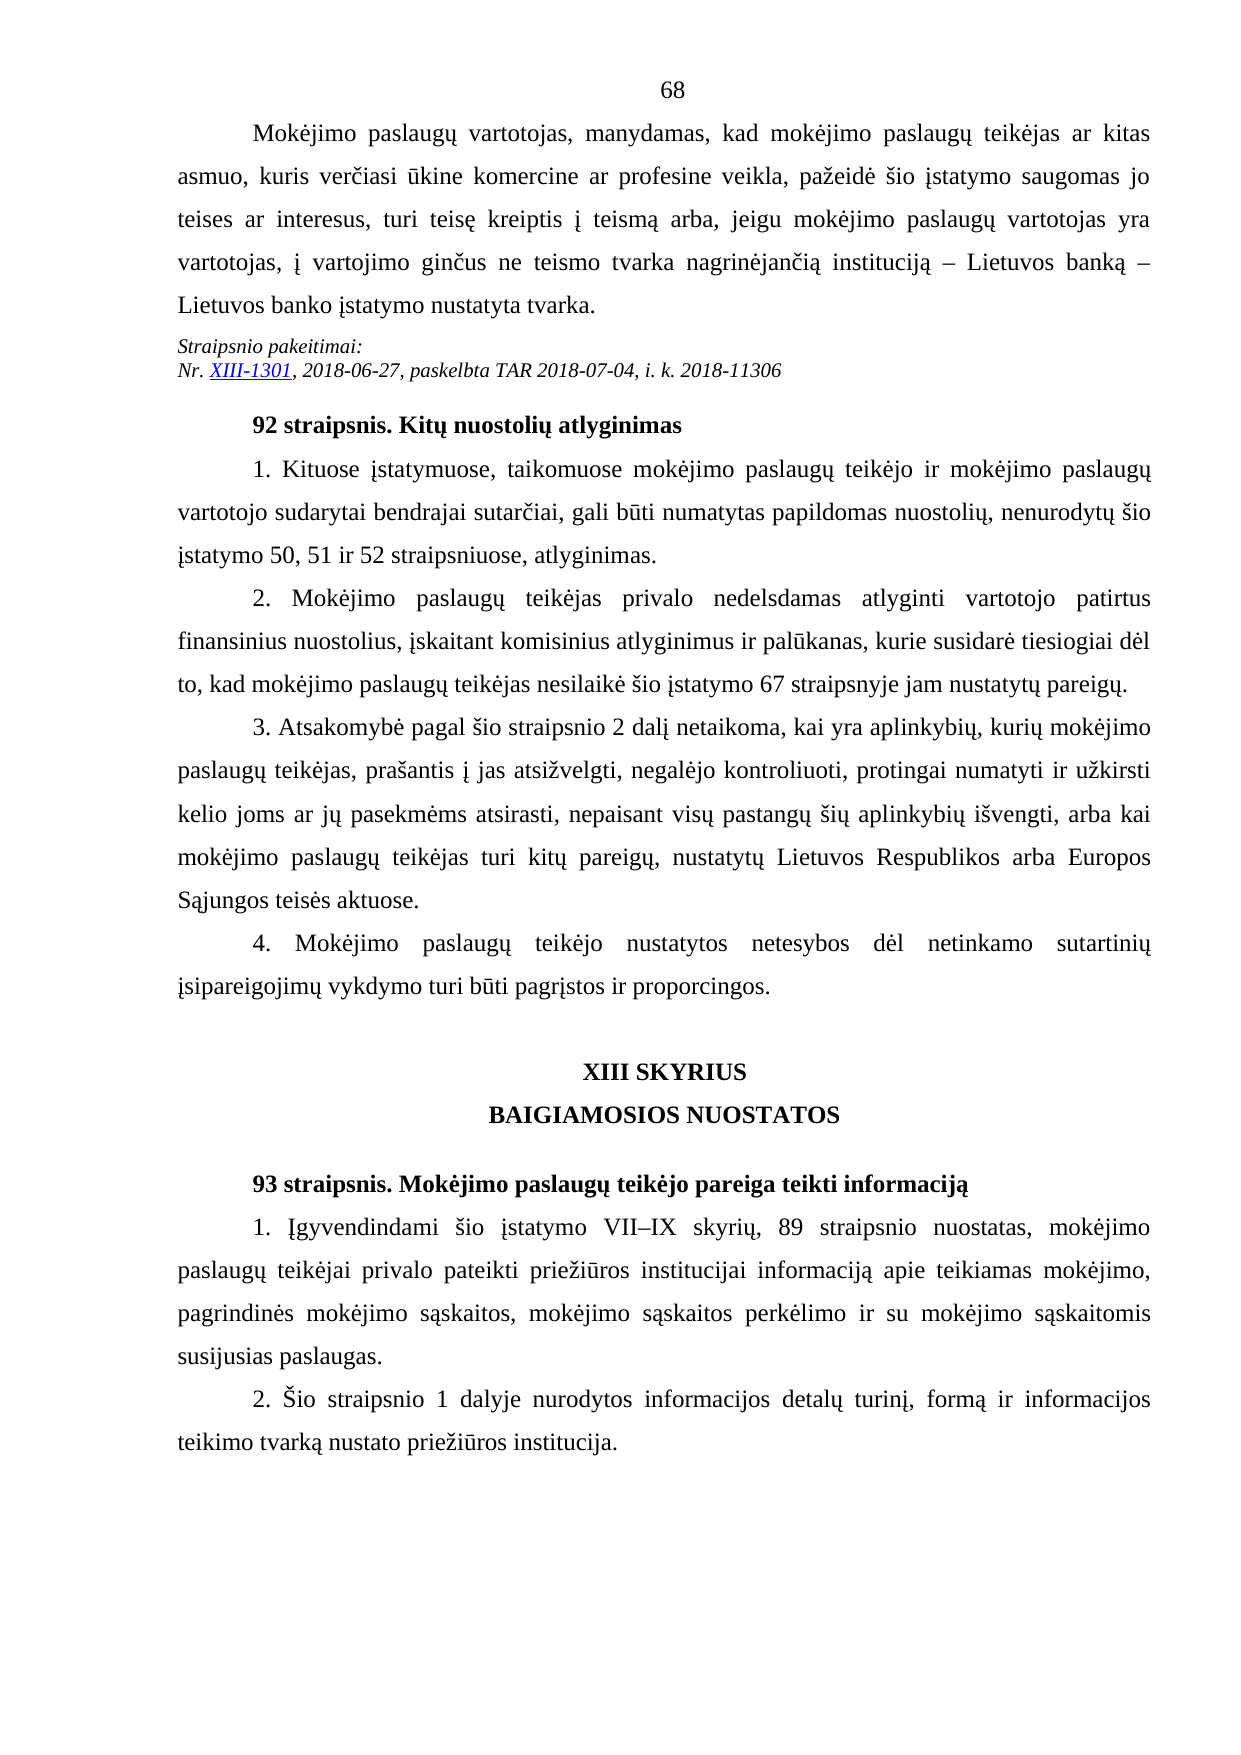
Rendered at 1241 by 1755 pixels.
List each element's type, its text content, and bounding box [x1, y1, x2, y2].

text Nr. XIII-1301, 2018-06-27, paskelbta TAR 2018-07-04, i. k. 2018-11306 [177, 358, 1152, 382]
text 2. Mokėjimo paslaugų teikėjas privalo nedelsdamas atlyginti vartotojo patirtus finansinius nuostolius, įskaitant komisinius atlyginimus ir palūkanas, kurie susidarė tiesiogiai dėl to, kad mokėjimo paslaugų teikėjas nesilaikė šio įstatymo 67 straipsnyje jam nustatytų pareigų. [177, 583, 1152, 698]
text Straipsnio pakeitimai: [177, 334, 1152, 358]
text XIII SKYRIUS [177, 1057, 1152, 1086]
text 1. Kituose įstatymuose, taikomuose mokėjimo paslaugų teikėjo ir mokėjimo paslaugų vartotojo sudarytai bendrajai sutarčiai, gali būti numatytas papildomas nuostolių, nenurodytų šio įstatymo 50, 51 ir 52 straipsniuose, atlyginimas. [177, 454, 1152, 569]
text 92 straipsnis. Kitų nuostolių atlyginimas [177, 411, 1152, 439]
text BAIGIAMOSIOS NUOSTATOS [177, 1101, 1152, 1129]
text 4. Mokėjimo paslaugų teikėjo nustatytos netesybos dėl netinkamo sutartinių įsipareigojimų vykdymo turi būti pagrįstos ir proporcingos. [177, 928, 1152, 1000]
text 93 straipsnis. Mokėjimo paslaugų teikėjo pareiga teikti informaciją [177, 1169, 1152, 1197]
text 3. Atsakomybė pagal šio straipsnio 2 dalį netaikoma, kai yra aplinkybių, kurių mokėjimo paslaugų teikėjas, prašantis į jas atsižvelgti, negalėjo kontroliuoti, protingai numatyti ir užkirsti kelio joms ar jų pasekmėms atsirasti, nepaisant visų pastangų šių aplinkybių išvengti, arba kai mokėjimo paslaugų teikėjas turi kitų pareigų, nustatytų Lietuvos Respublikos arba Europos Sąjungos teisės aktuose. [177, 712, 1152, 914]
text 1. Įgyvendindami šio įstatymo VII–IX skyrių, 89 straipsnio nuostatas, mokėjimo paslaugų teikėjai privalo pateikti priežiūros institucijai informaciją apie teikiamas mokėjimo, pagrindinės mokėjimo sąskaitos, mokėjimo sąskaitos perkėlimo ir su mokėjimo sąskaitomis susijusias paslaugas. [177, 1212, 1152, 1370]
text Mokėjimo paslaugų vartotojas, manydamas, kad mokėjimo paslaugų teikėjas ar kitas asmuo, kuris verčiasi ūkine komercine ar profesine veikla, pažeidė šio įstatymo saugomas jo teises ar interesus, turi teisę kreiptis į teismą arba, jeigu mokėjimo paslaugų vartotojas yra vartotojas, į vartojimo ginčus ne teismo tvarka nagrinėjančią instituciją – Lietuvos banką – Lietuvos banko įstatymo nustatyta tvarka. [177, 118, 1152, 319]
text 2. Šio straipsnio 1 dalyje nurodytos informacijos detalų turinį, formą ir informacijos teikimo tvarką nustato priežiūros institucija. [177, 1384, 1152, 1456]
